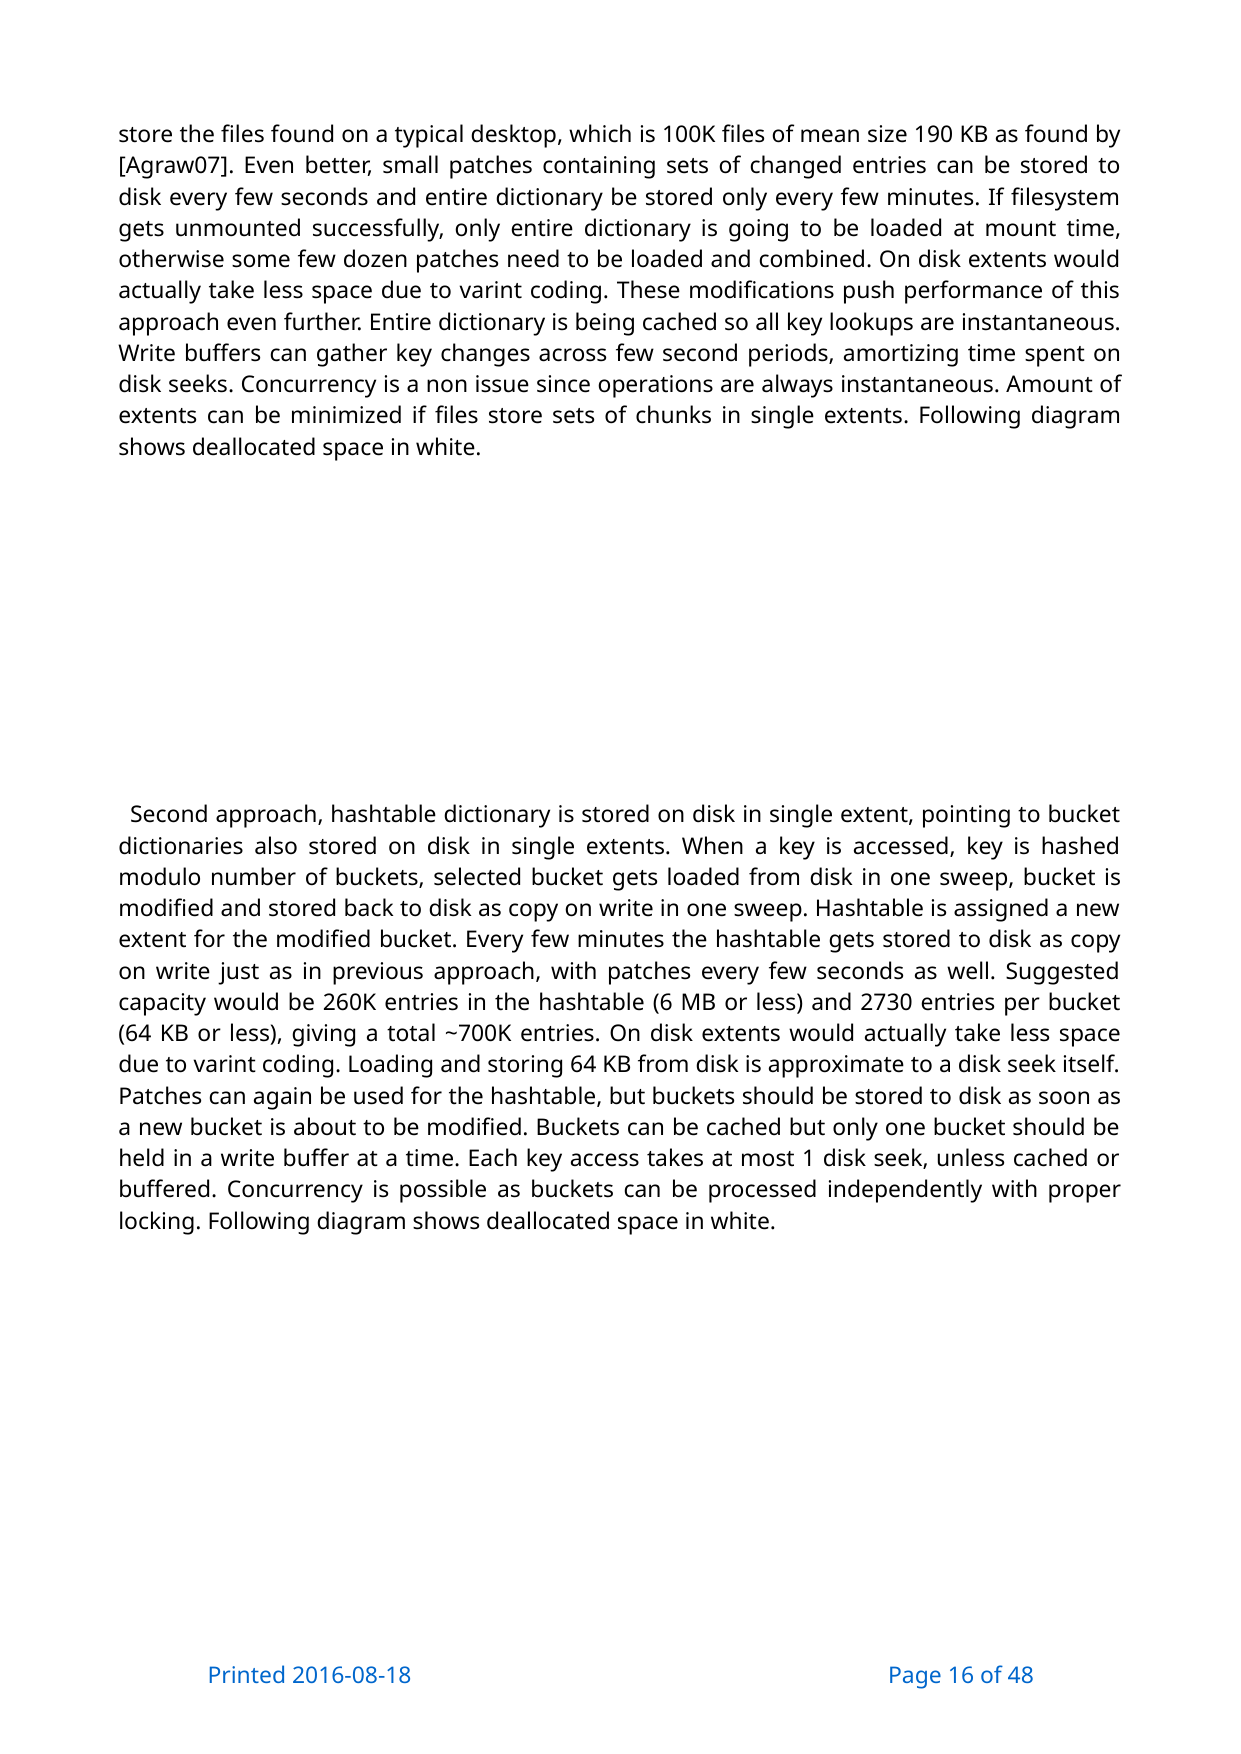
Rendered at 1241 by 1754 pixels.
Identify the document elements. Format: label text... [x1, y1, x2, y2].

text store the files found on a typical desktop, which is 100K files of mean size 190 KB as found by [Agraw07]. Even better, small patches containing sets of changed entries can be stored to disk every few seconds and entire dictionary be stored only every few minutes. If filesystem gets unmounted successfully, only entire dictionary is going to be loaded at mount time, otherwise some few dozen patches need to be loaded and combined. On disk extents would actually take less space due to varint coding. These modifications push performance of this approach even further. Entire dictionary is being cached so all key lookups are instantaneous. Write buffers can gather key changes across few second periods, amortizing time spent on disk seeks. Concurrency is a non issue since operations are always instantaneous. Amount of extents can be minimized if files store sets of chunks in single extents. Following diagram shows deallocated space in white. [118, 118, 1122, 462]
text Second approach, hashtable dictionary is stored on disk in single extent, pointing to bucket dictionaries also stored on disk in single extents. When a key is accessed, key is hashed modulo number of buckets, selected bucket gets loaded from disk in one sweep, bucket is modified and stored back to disk as copy on write in one sweep. Hashtable is assigned a new extent for the modified bucket. Every few minutes the hashtable gets stored to disk as copy on write just as in previous approach, with patches every few seconds as well. Suggested capacity would be 260K entries in the hashtable (6 MB or less) and 2730 entries per bucket (64 KB or less), giving a total ~700K entries. On disk extents would actually take less space due to varint coding. Loading and storing 64 KB from disk is approximate to a disk seek itself. Patches can again be used for the hashtable, but buckets should be stored to disk as soon as a new bucket is about to be modified. Buckets can be cached but only one bucket should be held in a write buffer at a time. Each key access takes at most 1 disk seek, unless cached or buffered. Concurrency is possible as buckets can be processed independently with proper locking. Following diagram shows deallocated space in white. [118, 798, 1122, 1236]
